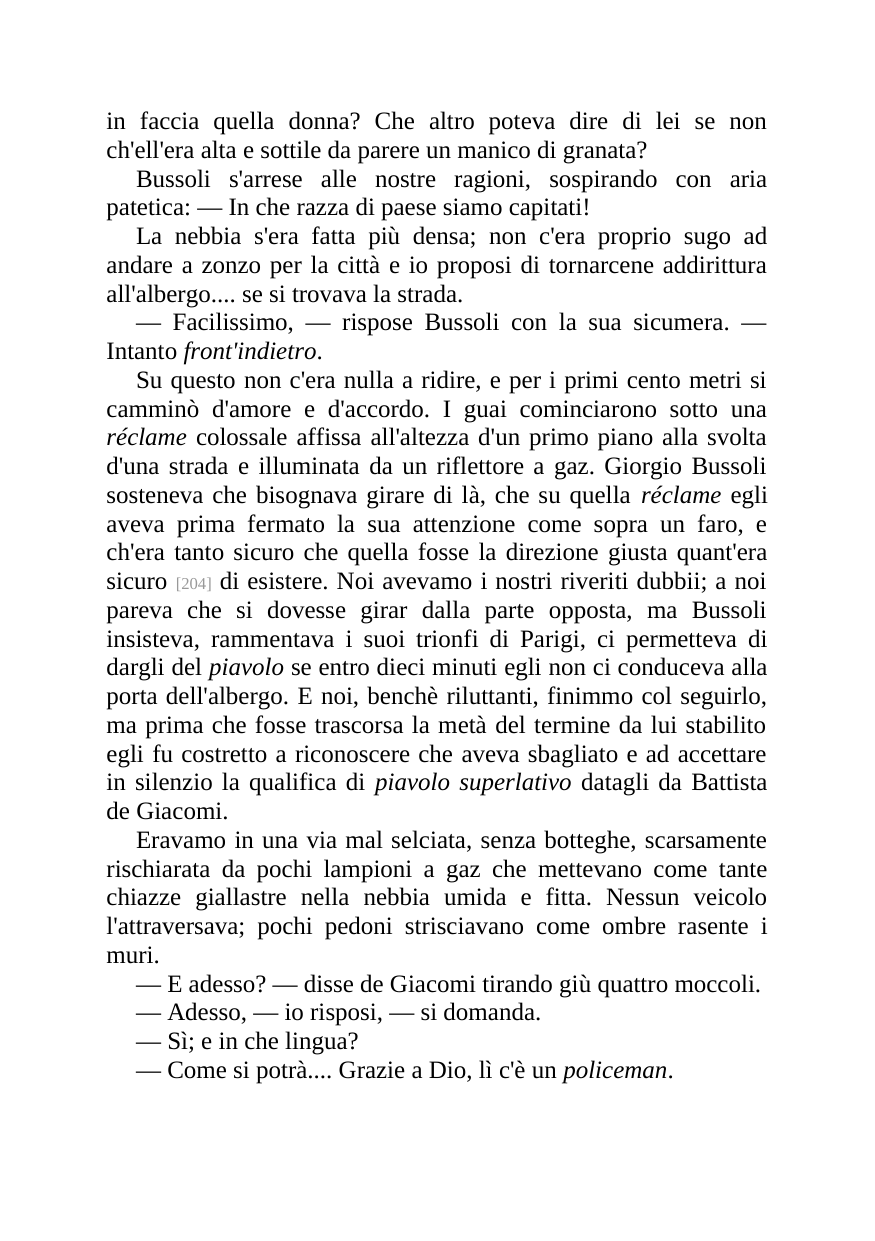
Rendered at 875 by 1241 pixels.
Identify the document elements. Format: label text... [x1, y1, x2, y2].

text La nebbia s'era fatta più densa; non c'era proprio sugo ad andare a zonzo per la città e io proposi di tornarcene addirittura all'albergo.... se si trovava la strada. [106, 221, 768, 307]
text — E adesso? — disse de Giacomi tirando giù quattro moccoli. [106, 969, 768, 997]
text in faccia quella donna? Che altro poteva dire di lei se non ch'ell'era alta e sottile da parere un manico di granata? [106, 106, 768, 164]
text Eravamo in una via mal selciata, senza botteghe, scarsamente rischiarata da pochi lampioni a gaz che mettevano come tante chiazze giallastre nella nebbia umida e fitta. Nessun veicolo l'attraversava; pochi pedoni strisciavano come ombre rasente i muri. [106, 825, 768, 969]
text — Facilissimo, — rispose Bussoli con la sua sicumera. — Intanto front'indietro. [106, 307, 768, 365]
text — Come si potrà.... Grazie a Dio, lì c'è un policeman. [106, 1055, 768, 1084]
text — Sì; e in che lingua? [106, 1026, 768, 1055]
text Su questo non c'era nulla a ridire, e per i primi cento metri si camminò d'amore e d'accordo. I guai cominciarono sotto una réclame colossale affissa all'altezza d'un primo piano alla svolta d'una strada e illuminata da un riflettore a gaz. Giorgio Bussoli sosteneva che bisognava girare di là, che su quella réclame egli aveva prima fermato la sua attenzione come sopra un faro, e ch'era tanto sicuro che quella fosse la direzione giusta quant'era sicuro [204] di esistere. Noi avevamo i nostri riveriti dubbii; a noi pareva che si dovesse girar dalla parte opposta, ma Bussoli insisteva, rammentava i suoi trionfi di Parigi, ci permetteva di dargli del piavolo se entro dieci minuti egli non ci conduceva alla porta dell'albergo. E noi, benchè riluttanti, finimmo col seguirlo, ma prima che fosse trascorsa la metà del termine da lui stabilito egli fu costretto a riconoscere che aveva sbagliato e ad accettare in silenzio la qualifica di piavolo superlativo datagli da Battista de Giacomi. [106, 365, 768, 825]
text Bussoli s'arrese alle nostre ragioni, sospirando con aria patetica: — In che razza di paese siamo capitati! [106, 164, 768, 221]
text — Adesso, — io risposi, — si domanda. [106, 997, 768, 1026]
